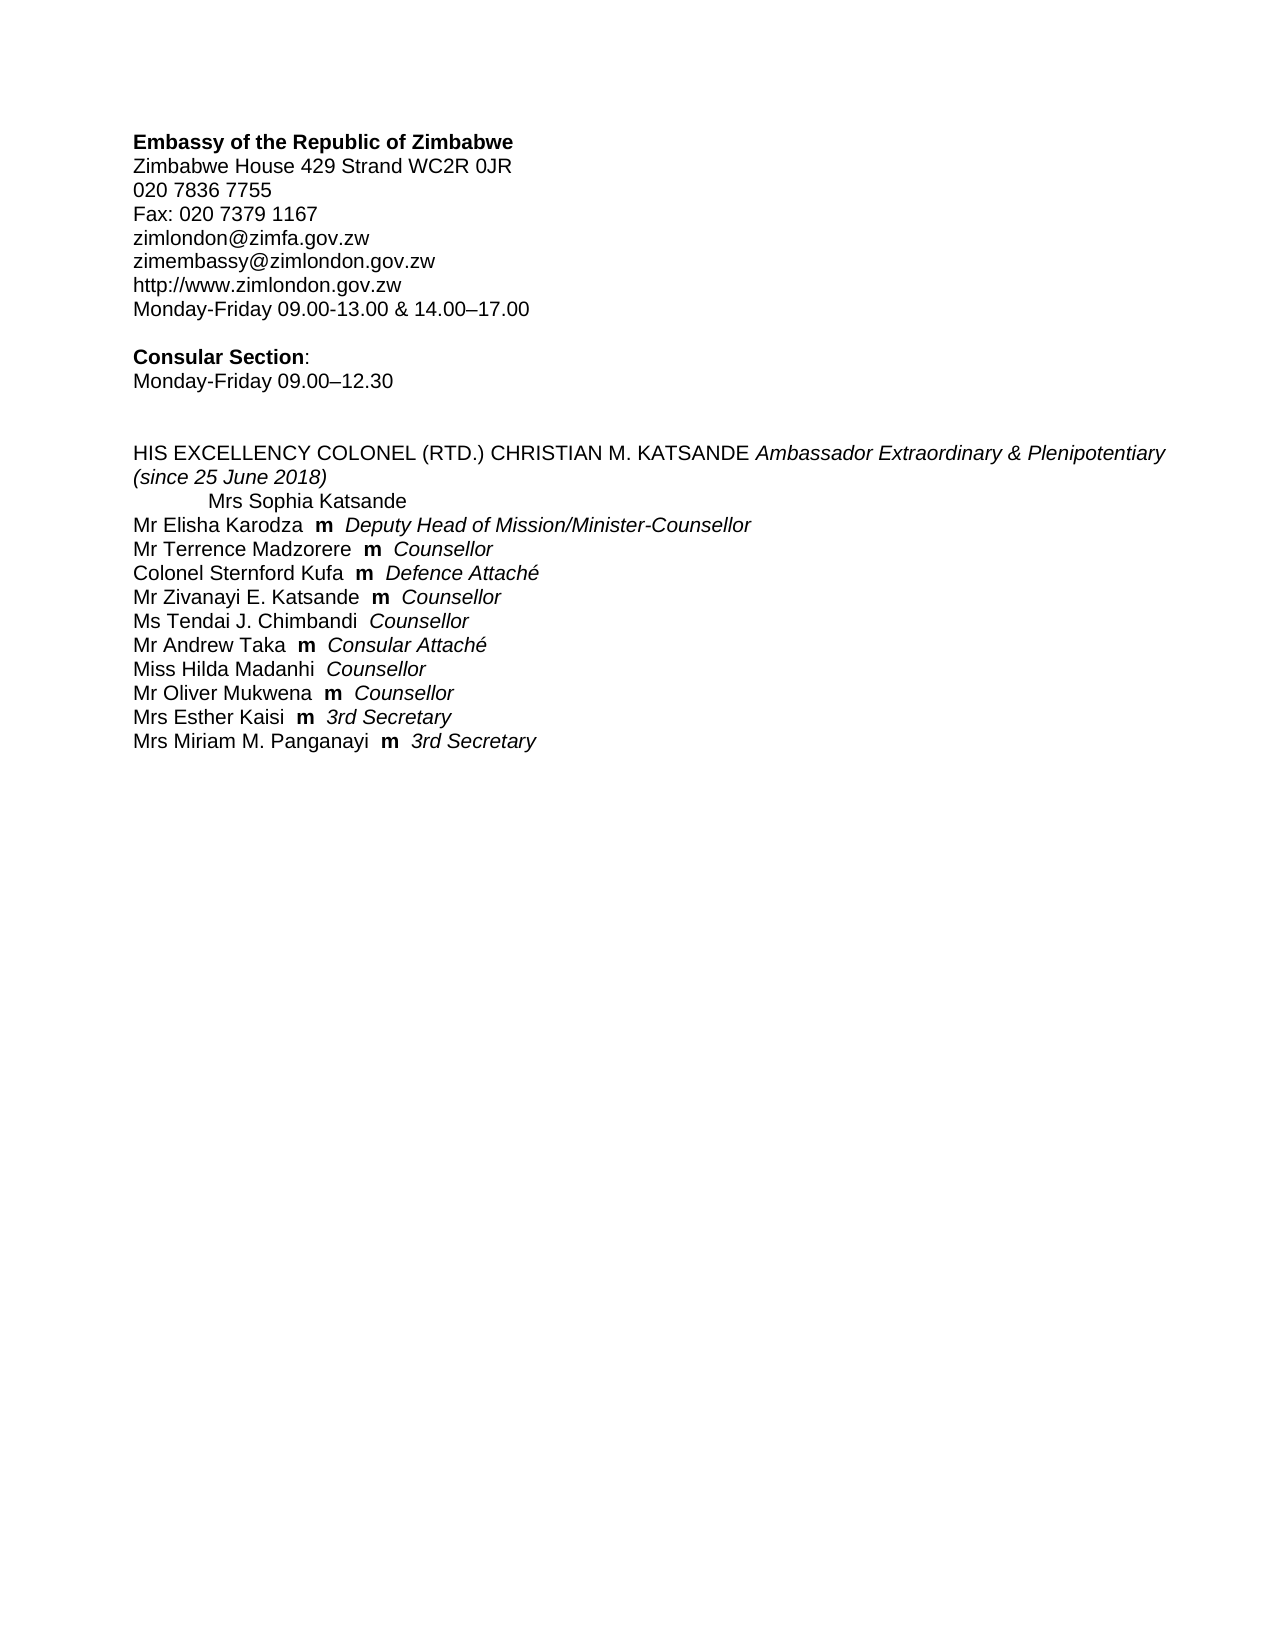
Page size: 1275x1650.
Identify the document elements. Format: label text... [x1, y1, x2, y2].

text Monday-Friday 09.00–12.30 [133, 369, 1181, 393]
text Ms Tendai J. Chimbandi Counsellor [133, 609, 1181, 633]
text Mr Elisha Karodza m Deputy Head of Mission/Minister-Counsellor [133, 513, 1181, 537]
text zimlondon@zimfa.gov.zw [133, 225, 1181, 249]
text Mrs Esther Kaisi m 3rd Secretary [133, 704, 1181, 728]
text HIS EXCELLENCY COLONEL (RTD.) CHRISTIAN M. KATSANDE Ambassador Extraordinary & Plenipotentiary (since 25 June 2018) [133, 441, 1181, 489]
text Fax: 020 7379 1167 [133, 201, 1181, 225]
text Mrs Miriam M. Panganayi m 3rd Secretary [133, 728, 1181, 752]
text http://www.zimlondon.gov.zw [133, 273, 1181, 297]
text Monday-Friday 09.00-13.00 & 14.00–17.00 [133, 297, 1181, 321]
text Mr Zivanayi E. Katsande m Counsellor [133, 585, 1181, 609]
text Zimbabwe House 429 Strand WC2R 0JR [133, 153, 1181, 177]
text 020 7836 7755 [133, 177, 1181, 201]
text Consular Section: [133, 345, 1181, 369]
text Mr Terrence Madzorere m Counsellor [133, 537, 1181, 561]
text Mrs Sophia Katsande [133, 489, 1181, 513]
text Embassy of the Republic of Zimbabwe [133, 129, 1181, 153]
text Miss Hilda Madanhi Counsellor [133, 657, 1181, 681]
text zimembassy@zimlondon.gov.zw [133, 249, 1181, 273]
text Mr Oliver Mukwena m Counsellor [133, 681, 1181, 704]
text Colonel Sternford Kufa m Defence Attaché [133, 561, 1181, 585]
text Mr Andrew Taka m Consular Attaché [133, 633, 1181, 657]
